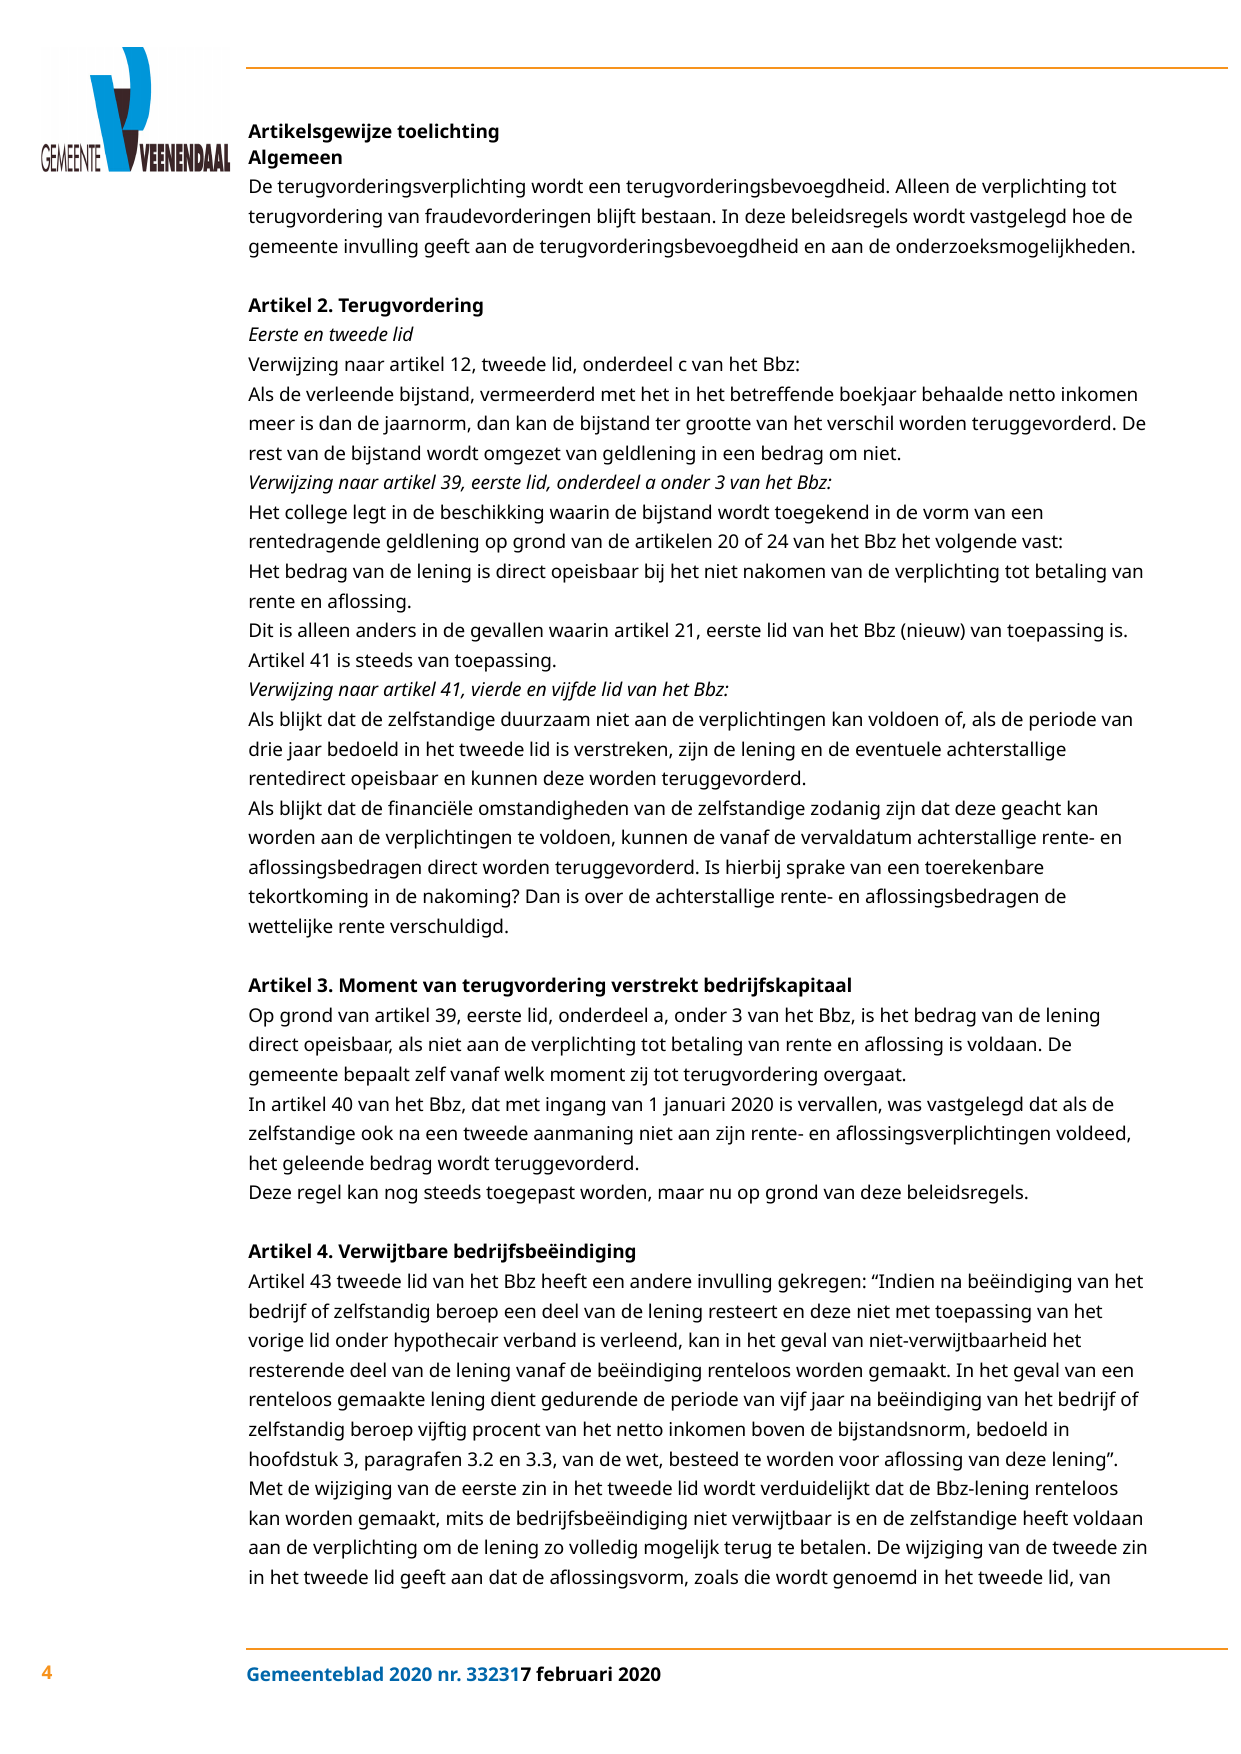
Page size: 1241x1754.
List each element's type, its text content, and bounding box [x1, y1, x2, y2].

text Artikel 41 is steeds van toepassing. [248, 647, 1152, 673]
picture [41, 47, 130, 172]
text Eerste en tweede lid [248, 322, 1152, 347]
text Als blijkt dat de financiële omstandigheden van de zelfstandige zodanig zijn dat deze geacht kan worden aan de verplichtingen te voldoen, kunnen de vanaf de vervaldatum achterstallige rente- en aflossingsbedragen direct worden teruggevorderd. Is hierbij sprake van een toerekenbare tekortkoming in de nakoming? Dan is over de achterstallige rente- en aflossingsbedragen de wettelijke rente verschuldigd. [248, 795, 1152, 939]
text Dit is alleen anders in de gevallen waarin artikel 21, eerste lid van het Bbz (nieuw) van toepassing is. [248, 617, 1152, 643]
text Als blijkt dat de zelfstandige duurzaam niet aan de verplichtingen kan voldoen of, als de periode van drie jaar bedoeld in het tweede lid is verstreken, zijn de lening en de eventuele achterstallige rentedirect opeisbaar en kunnen deze worden teruggevorderd. [248, 706, 1152, 791]
text Als de verleende bijstand, vermeerderd met het in het betreffende boekjaar behaalde netto inkomen meer is dan de jaarnorm, dan kan de bijstand ter grootte van het verschil worden teruggevorderd. De rest van de bijstand wordt omgezet van geldlening in een bedrag om niet. [248, 381, 1152, 466]
text Artikelsgewijze toelichting [248, 116, 1152, 144]
text Algemeen [248, 144, 1152, 170]
text Het bedrag van de lening is direct opeisbaar bij het niet nakomen van de verplichting tot betaling van rente en aflossing. [248, 558, 1152, 614]
text Artikel 43 tweede lid van het Bbz heeft een andere invulling gekregen: “Indien na beëindiging van het bedrijf of zelfstandig beroep een deel van de lening resteert en deze niet met toepassing van het vorige lid onder hypothecair verband is verleend, kan in het geval van niet-verwijtbaarheid het resterende deel van de lening vanaf de beëindiging renteloos worden gemaakt. In het geval van een renteloos gemaakte lening dient gedurende de periode van vijf jaar na beëindiging van het bedrijf of zelfstandig beroep vijftig procent van het netto inkomen boven de bijstandsnorm, bedoeld in hoofdstuk 3, paragrafen 3.2 en 3.3, van de wet, besteed te worden voor aflossing van deze lening”. [248, 1268, 1152, 1472]
text Artikel 4. Verwijtbare bedrijfsbeëindiging [248, 1239, 1152, 1264]
text Op grond van artikel 39, eerste lid, onderdeel a, onder 3 van het Bbz, is het bedrag van de lening direct opeisbaar, als niet aan de verplichting tot betaling van rente en aflossing is voldaan. De gemeente bepaalt zelf vanaf welk moment zij tot terugvordering overgaat. [248, 1002, 1152, 1087]
text Verwijzing naar artikel 39, eerste lid, onderdeel a onder 3 van het Bbz: [248, 469, 1152, 495]
text De terugvorderingsverplichting wordt een terugvorderingsbevoegdheid. Alleen de verplichting tot terugvordering van fraudevorderingen blijft bestaan. In deze beleidsregels wordt vastgelegd hoe de gemeente invulling geeft aan de terugvorderingsbevoegdheid en aan de onderzoeksmogelijkheden. [248, 174, 1152, 259]
text Met de wijziging van de eerste zin in het tweede lid wordt verduidelijkt dat de Bbz-lening renteloos kan worden gemaakt, mits de bedrijfsbeëindiging niet verwijtbaar is en de zelfstandige heeft voldaan aan de verplichting om de lening zo volledig mogelijk terug te betalen. De wijziging van de tweede zin in het tweede lid geeft aan dat de aflossingsvorm, zoals die wordt genoemd in het tweede lid, van [248, 1475, 1152, 1590]
text Verwijzing naar artikel 12, tweede lid, onderdeel c van het Bbz: [248, 351, 1152, 377]
text In artikel 40 van het Bbz, dat met ingang van 1 januari 2020 is vervallen, was vastgelegd dat als de zelfstandige ook na een tweede aanmaning niet aan zijn rente- en aflossingsverplichtingen voldeed, het geleende bedrag wordt teruggevorderd. [248, 1091, 1152, 1176]
text Verwijzing naar artikel 41, vierde en vijfde lid van het Bbz: [248, 677, 1152, 702]
text Artikel 2. Terugvordering [248, 292, 1152, 318]
text Artikel 3. Moment van terugvordering verstrekt bedrijfskapitaal [248, 972, 1152, 998]
picture [123, 47, 231, 172]
text Het college legt in de beschikking waarin de bijstand wordt toegekend in de vorm van een rentedragende geldlening op grond van de artikelen 20 of 24 van het Bbz het volgende vast: [248, 499, 1152, 554]
text Deze regel kan nog steeds toegepast worden, maar nu op grond van deze beleidsregels. [248, 1179, 1152, 1205]
